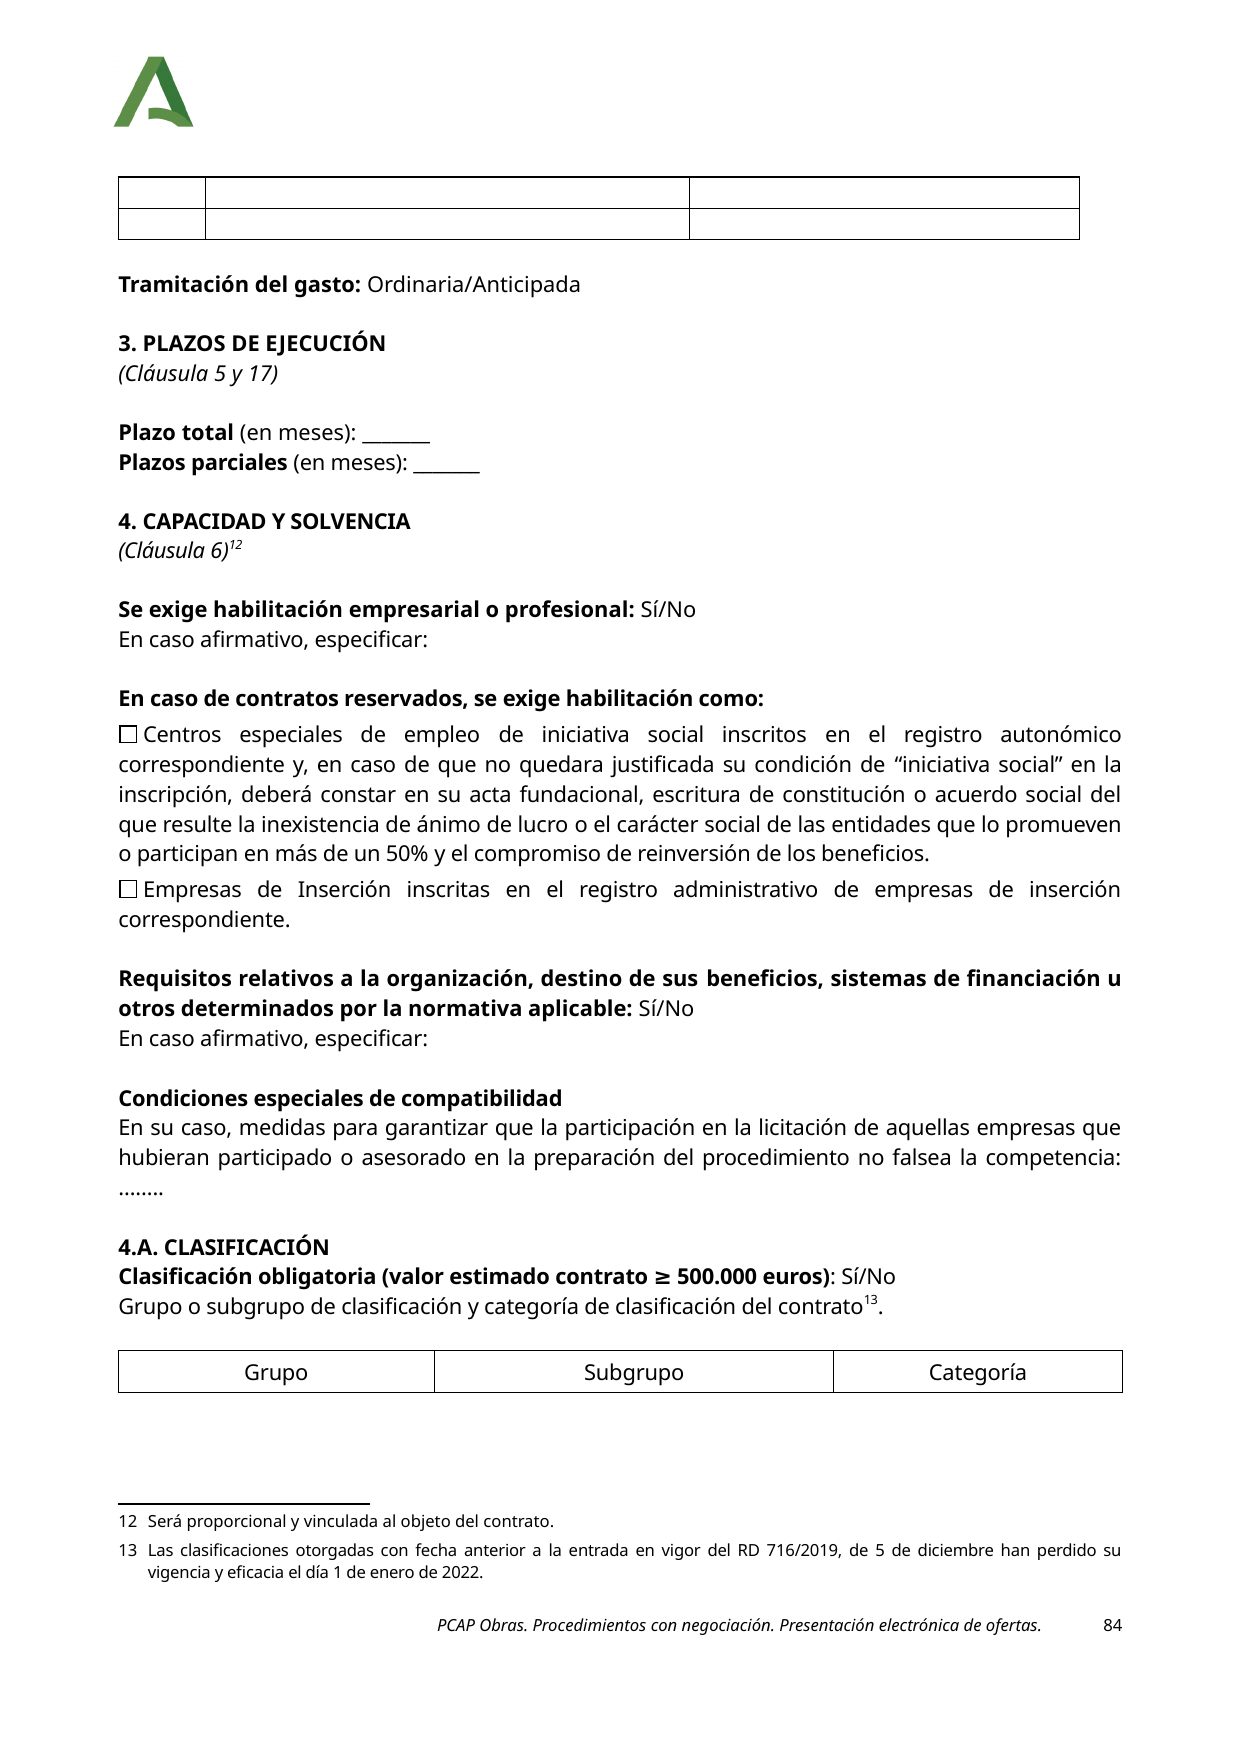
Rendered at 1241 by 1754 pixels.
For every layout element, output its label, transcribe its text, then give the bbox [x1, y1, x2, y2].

text Plazos parciales (en meses): _______ [118, 447, 1122, 477]
text Grupo o subgrupo de clasificación y categoría de clasificación del contrato. [118, 1291, 1122, 1321]
table_header Subgrupo [435, 1351, 833, 1392]
table_cell [206, 209, 689, 239]
text Se exige habilitación empresarial o profesional: Sí/No [118, 594, 1122, 624]
table_cell [690, 178, 1079, 207]
table_header Categoría [834, 1351, 1122, 1392]
table_cell [119, 209, 205, 239]
table_cell [206, 178, 689, 207]
text Requisitos relativos a la organización, destino de sus beneficios, sistemas de financiación u otros determinados por la normativa aplicable: Sí/No [118, 963, 1122, 1023]
picture [109, 52, 198, 131]
table_header Grupo [119, 1351, 434, 1392]
text Empresas de Inserción inscritas en el registro administrativo de empresas de inserción correspondiente. [118, 874, 1122, 934]
text Será proporcional y vinculada al objeto del contrato. [118, 1509, 1122, 1532]
text Tramitación del gasto: Ordinaria/Anticipada [118, 269, 1122, 299]
text En caso afirmativo, especificar: [118, 624, 1122, 654]
text Plazo total (en meses): _______ [118, 417, 1122, 447]
text Centros especiales de empleo de iniciativa social inscritos en el registro autonómico correspondiente y, en caso de que no quedara justificada su condición de “iniciativa social” en la inscripción, deberá constar en su acta fundacional, escritura de constitución o acuerdo social del que resulte la inexistencia de ánimo de lucro o el carácter social de las entidades que lo promueven o participan en más de un 50% y el compromiso de reinversión de los beneficios. [118, 719, 1122, 868]
text En caso afirmativo, especificar: [118, 1023, 1122, 1053]
table_cell [690, 209, 1079, 239]
text 3. PLAZOS DE EJECUCIÓN [118, 328, 1122, 358]
text Las clasificaciones otorgadas con fecha anterior a la entrada en vigor del RD 716/2019, de 5 de diciembre han perdido su vigencia y eficacia el día 1 de enero de 2022. [118, 1538, 1122, 1584]
table_cell [119, 178, 205, 207]
text 4. CAPACIDAD Y SOLVENCIA [118, 506, 1122, 536]
text Condiciones especiales de compatibilidad [118, 1083, 1122, 1112]
text Clasificación obligatoria (valor estimado contrato ≥ 500.000 euros): Sí/No [118, 1261, 1122, 1291]
text En su caso, medidas para garantizar que la participación en la licitación de aquellas empresas que hubieran participado o asesorado en la preparación del procedimiento no falsea la competencia: …….. [118, 1112, 1122, 1202]
text (Cláusula 6) [118, 536, 1122, 565]
text En caso de contratos reservados, se exige habilitación como: [118, 683, 1122, 713]
text 4.A. CLASIFICACIÓN [118, 1232, 1122, 1261]
text (Cláusula 5 y 17) [118, 358, 1122, 388]
